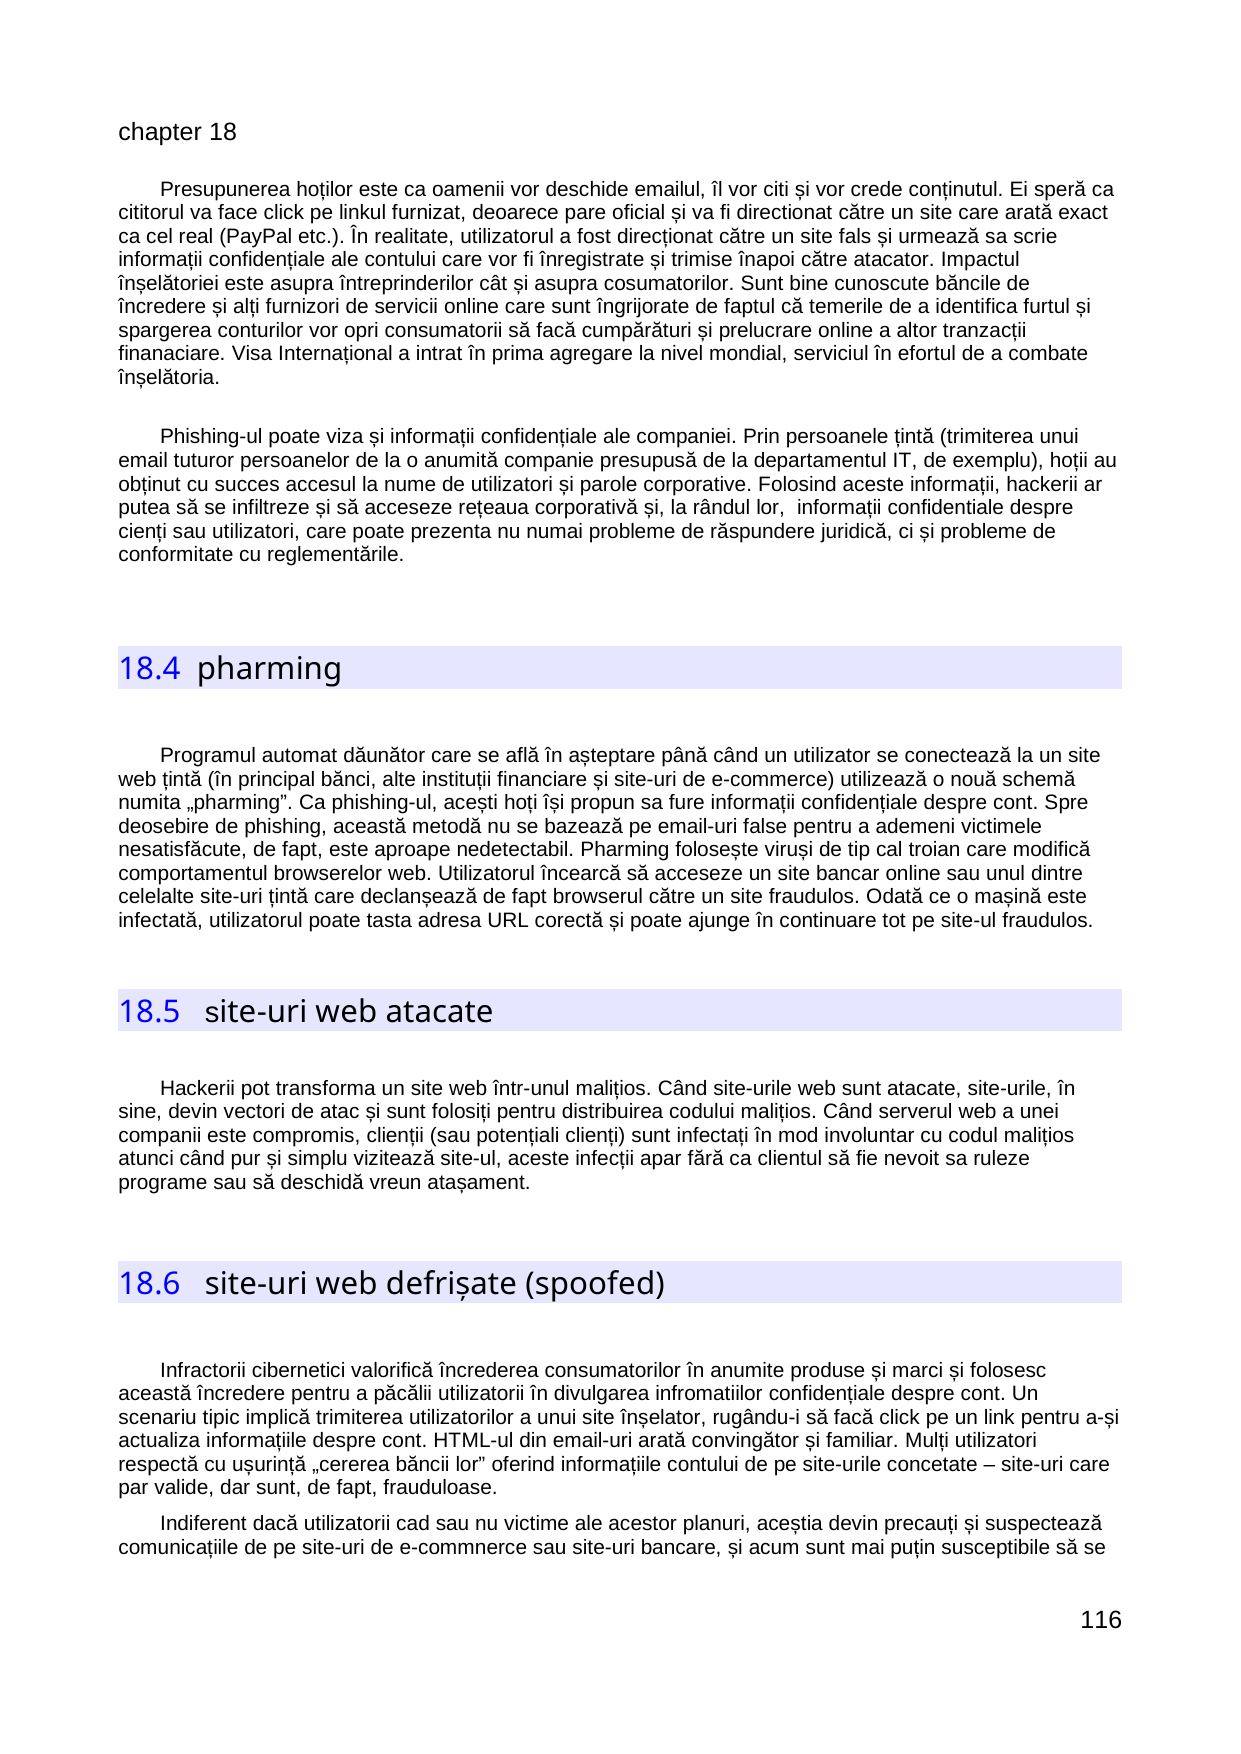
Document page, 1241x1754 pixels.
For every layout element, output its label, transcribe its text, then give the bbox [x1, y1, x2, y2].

text Presupunerea hoților este ca oamenii vor deschide emailul, îl vor citi și vor crede conținutul. Ei speră ca cititorul va face click pe linkul furnizat, deoarece pare oficial și va fi directionat către un site care arată exact ca cel real (PayPal etc.). În realitate, utilizatorul a fost direcționat către un site fals și urmează sa scrie informații confidențiale ale contului care vor fi înregistrate și trimise înapoi către atacator. Impactul înșelătoriei este asupra întreprinderilor cât și asupra cosumatorilor. Sunt bine cunoscute băncile de încredere și alți furnizori de servicii online care sunt îngrijorate de faptul că temerile de a identifica furtul și spargerea conturilor vor opri consumatorii să facă cumpărături și prelucrare online a altor tranzacții finanaciare. Visa Internațional a intrat în prima agregare la nivel mondial, serviciul în efortul de a combate înșelătoria. [118, 177, 1122, 389]
text Indiferent dacă utilizatorii cad sau nu victime ale acestor planuri, aceștia devin precauți și suspectează comunicațiile de pe site-uri de e-commnerce sau site-uri bancare, și acum sunt mai puțin susceptibile să se [118, 1512, 1122, 1559]
text Phishing-ul poate viza și informații confidențiale ale companiei. Prin persoanele țintă (trimiterea unui email tuturor persoanelor de la o anumită companie presupusă de la departamentul IT, de exemplu), hoții au obținut cu succes accesul la nume de utilizatori și parole corporative. Folosind aceste informații, hackerii ar putea să se infiltreze și să acceseze rețeaua corporativă și, la rândul lor, informații confidentiale despre cienți sau utilizatori, care poate prezenta nu numai probleme de răspundere juridică, ci și probleme de conformitate cu reglementările. [118, 425, 1122, 566]
text Infractorii cibernetici valorifică încrederea consumatorilor în anumite produse și marci și folosesc această încredere pentru a păcălii utilizatorii în divulgarea infromatiilor confidențiale despre cont. Un scenariu tipic implică trimiterea utilizatorilor a unui site înșelator, rugându-i să facă click pe un link pentru a-și actualiza informațiile despre cont. HTML-ul din email-uri arată convingător și familiar. Mulți utilizatori respectă cu ușurință „cererea băncii lor” oferind informațiile contului de pe site-urile concetate – site-uri care par valide, dar sunt, de fapt, frauduloase. [118, 1358, 1122, 1499]
subtitle site-uri web atacate [118, 989, 1122, 1031]
subtitle pharming [118, 646, 1122, 689]
text Hackerii pot transforma un site web într-unul malițios. Când site-urile web sunt atacate, site-urile, în sine, devin vectori de atac și sunt folosiți pentru distribuirea codului malițios. Când serverul web a unei companii este compromis, clienții (sau potențiali clienți) sunt infectați în mod involuntar cu codul malițios atunci când pur și simplu vizitează site-ul, aceste infecții apar fără ca clientul să fie nevoit sa ruleze programe sau să deschidă vreun atașament. [118, 1076, 1122, 1194]
text Programul automat dăunător care se află în așteptare până când un utilizator se conectează la un site web țintă (în principal bănci, alte instituții financiare și site-uri de e-commerce) utilizează o nouă schemă numita „pharming”. Ca phishing-ul, acești hoți își propun sa fure informații confidențiale despre cont. Spre deosebire de phishing, această metodă nu se bazează pe email-uri false pentru a ademeni victimele nesatisfăcute, de fapt, este aproape nedetectabil. Pharming folosește viruși de tip cal troian care modifică comportamentul browserelor web. Utilizatorul încearcă să acceseze un site bancar online sau unul dintre celelalte site-uri țintă care declanșează de fapt browserul către un site fraudulos. Odată ce o mașină este infectată, utilizatorul poate tasta adresa URL corectă și poate ajunge în continuare tot pe site-ul fraudulos. [118, 744, 1122, 932]
subtitle site-uri web defrișate (spoofed) [118, 1261, 1122, 1303]
